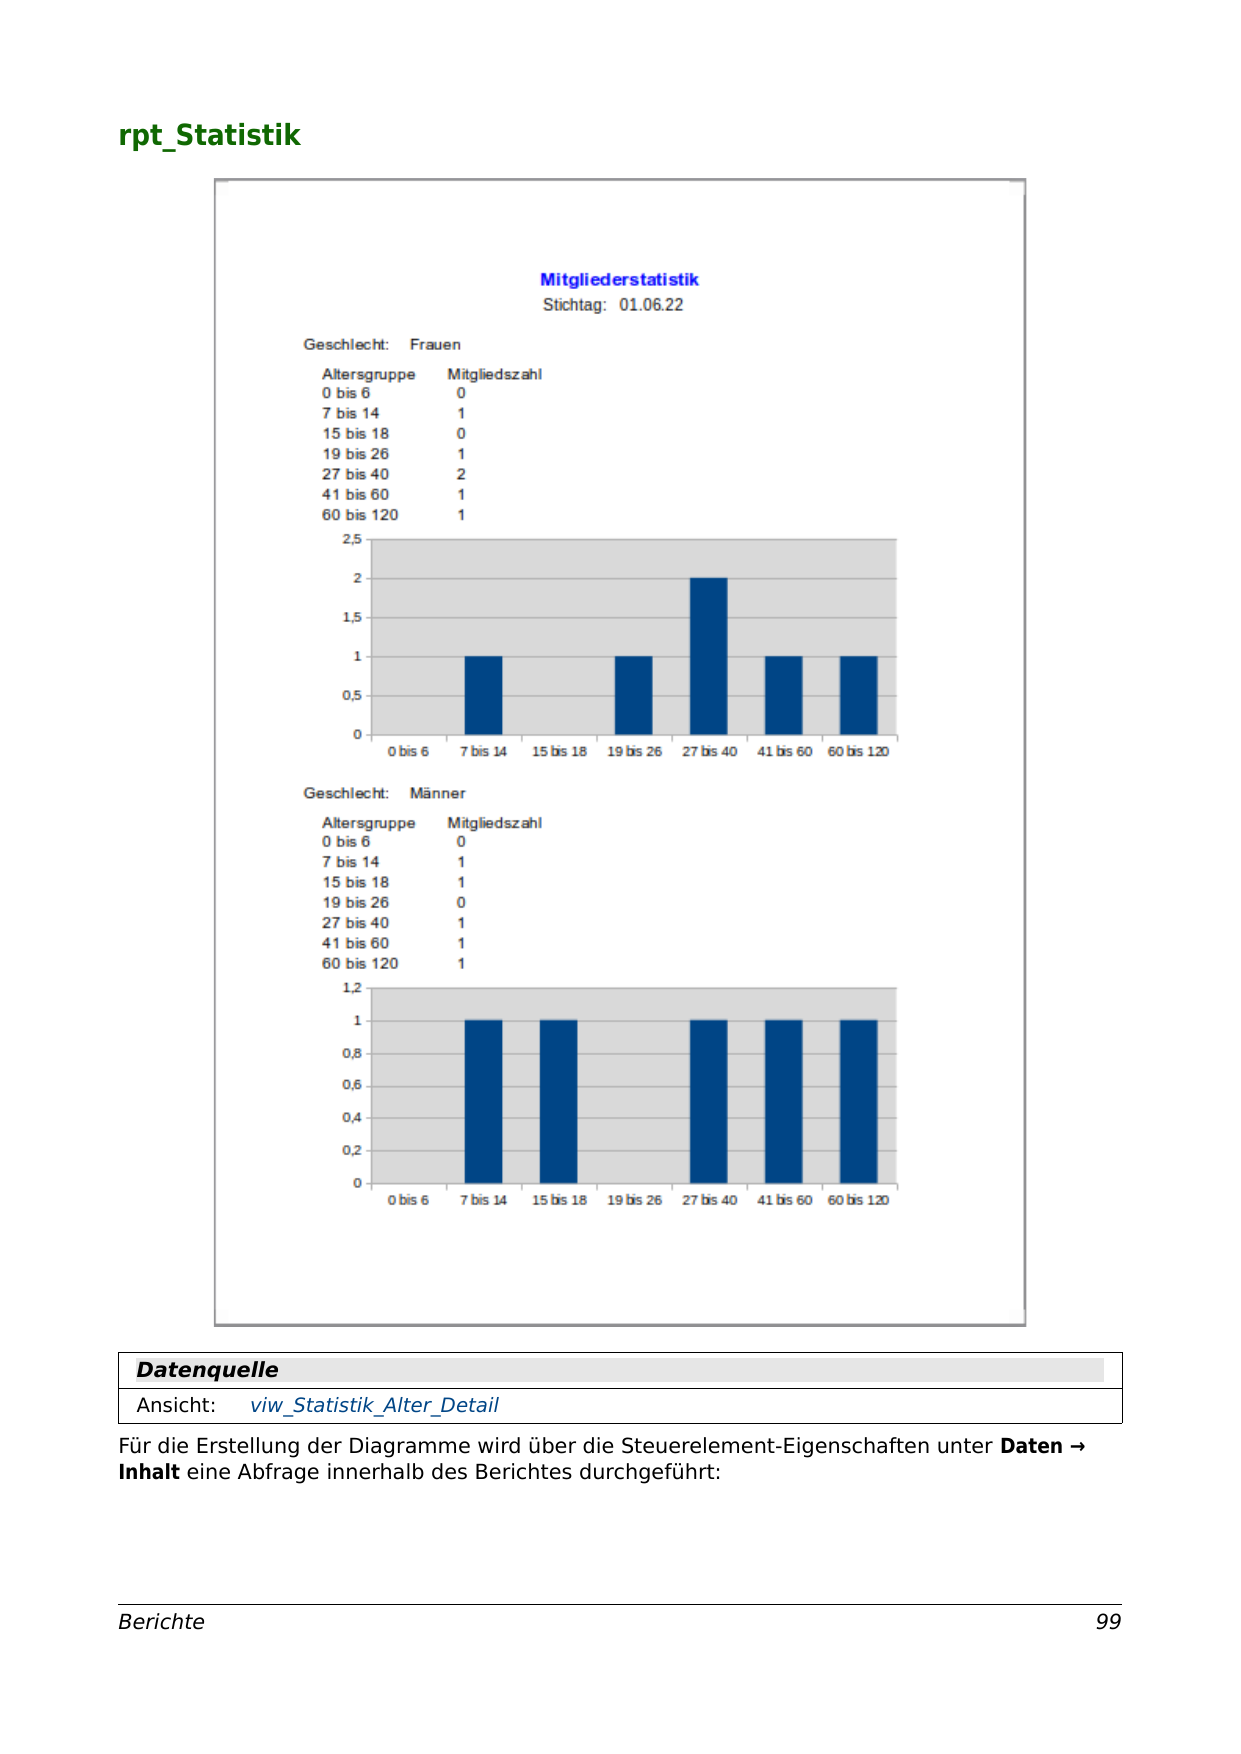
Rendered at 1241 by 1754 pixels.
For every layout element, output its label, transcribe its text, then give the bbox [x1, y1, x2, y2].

subtitle rpt_Statistik [118, 118, 1122, 152]
table_cell Ansicht: viw_Statistik_Alter_Detail [119, 1389, 1122, 1423]
text Für die Erstellung der Diagramme wird über die Steuerelement-Eigenschaften unter Daten → Inhalt eine Abfrage innerhalb des Berichtes durchgeführt: [118, 1434, 1122, 1484]
table_header Datenquelle [119, 1353, 1122, 1388]
